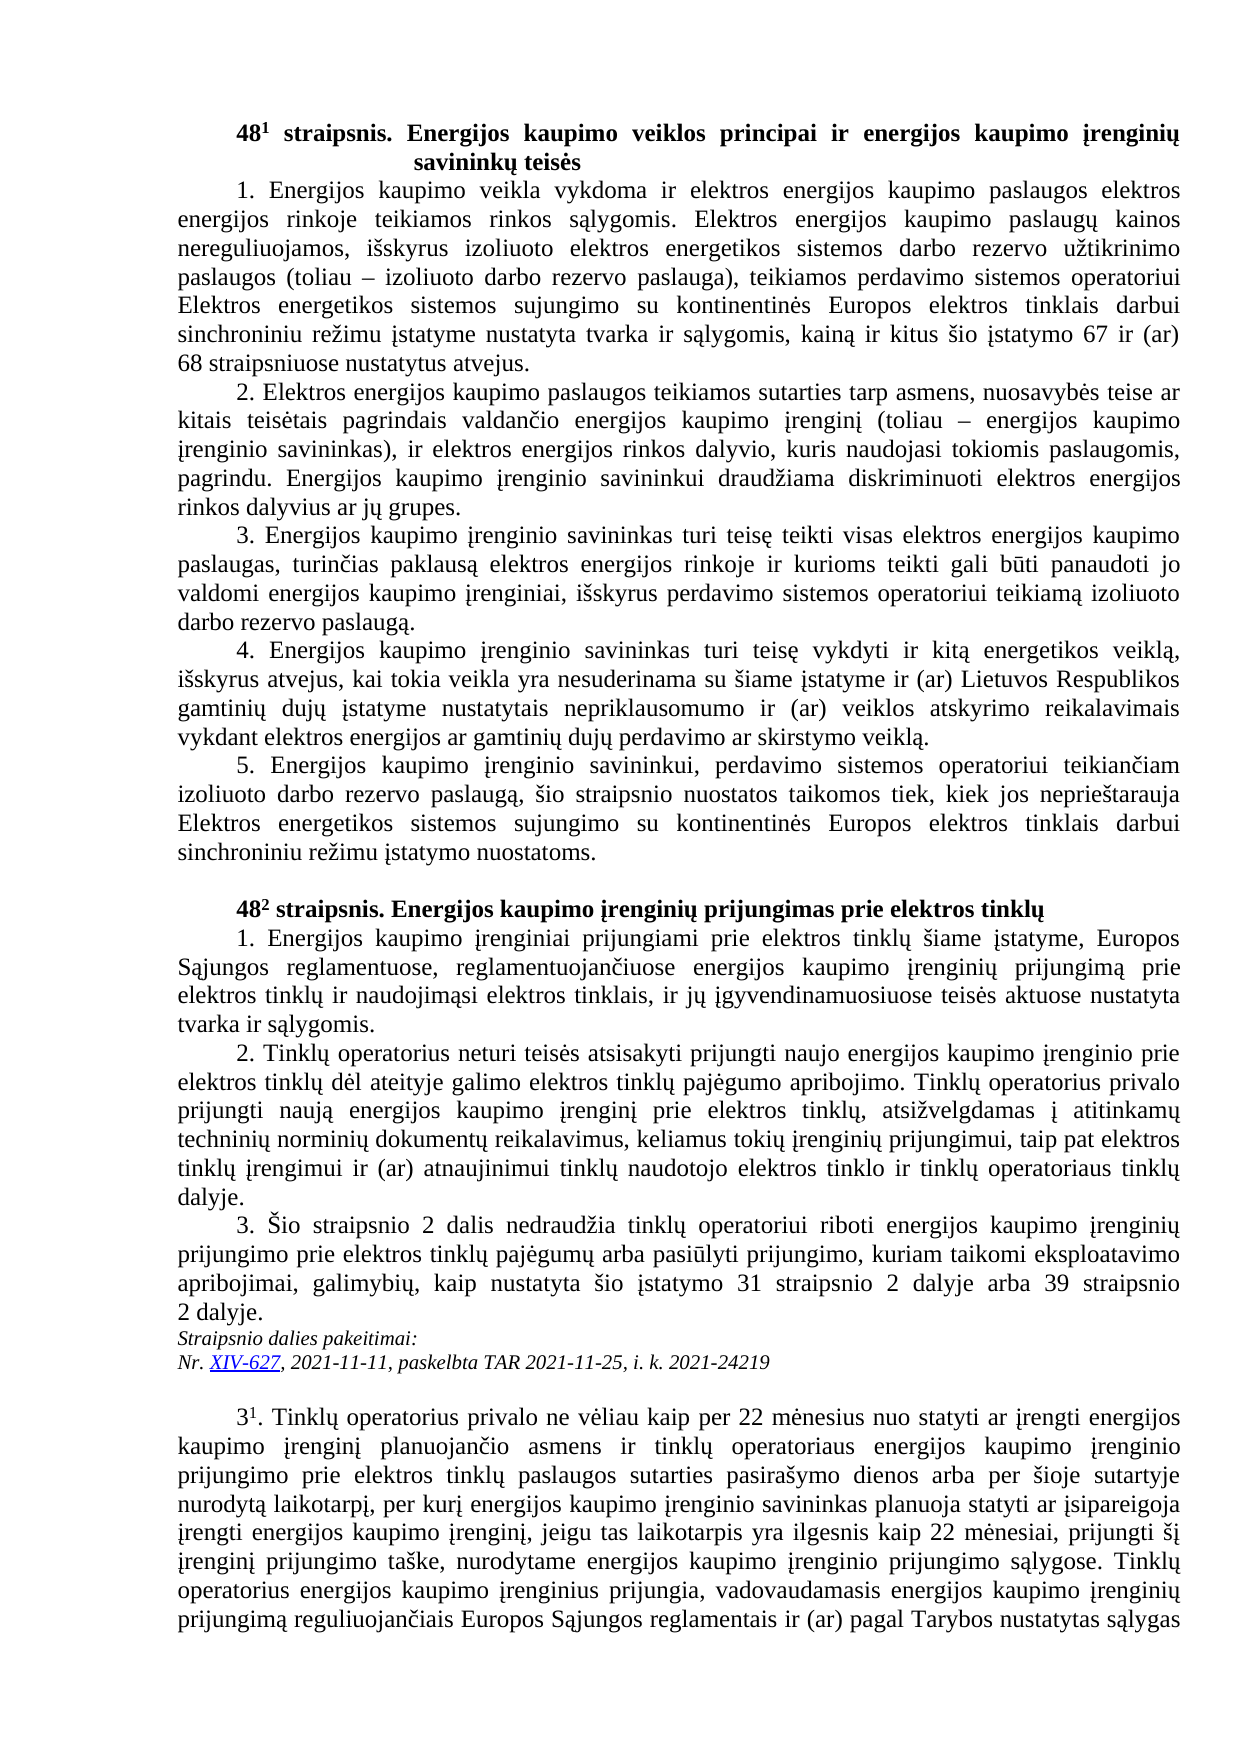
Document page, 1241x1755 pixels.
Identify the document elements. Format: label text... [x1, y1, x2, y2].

text 1. Energijos kaupimo veikla vykdoma ir elektros energijos kaupimo paslaugos elektros energijos rinkoje teikiamos rinkos sąlygomis. Elektros energijos kaupimo paslaugų kainos nereguliuojamos, išskyrus izoliuoto elektros energetikos sistemos darbo rezervo užtikrinimo paslaugos (toliau – izoliuoto darbo rezervo paslauga), teikiamos perdavimo sistemos operatoriui Elektros energetikos sistemos sujungimo su kontinentinės Europos elektros tinklais darbui sinchroniniu režimu įstatyme nustatyta tvarka ir sąlygomis, kainą ir kitus šio įstatymo 67 ir (ar) 68 straipsniuose nustatytus atvejus. [177, 176, 1181, 377]
text 5. Energijos kaupimo įrenginio savininkui, perdavimo sistemos operatoriui teikiančiam izoliuoto darbo rezervo paslaugą, šio straipsnio nuostatos taikomos tiek, kiek jos neprieštarauja Elektros energetikos sistemos sujungimo su kontinentinės Europos elektros tinklais darbui sinchroniniu režimu įstatymo nuostatoms. [177, 751, 1181, 866]
text Nr. XIV-627, 2021-11-11, paskelbta TAR 2021-11-25, i. k. 2021-24219 [177, 1350, 1181, 1374]
text 3. Energijos kaupimo įrenginio savininkas turi teisę teikti visas elektros energijos kaupimo paslaugas, turinčias paklausą elektros energijos rinkoje ir kurioms teikti gali būti panaudoti jo valdomi energijos kaupimo įrenginiai, išskyrus perdavimo sistemos operatoriui teikiamą izoliuoto darbo rezervo paslaugą. [177, 521, 1181, 636]
text 3. Šio straipsnio 2 dalis nedraudžia tinklų operatoriui riboti energijos kaupimo įrenginių prijungimo prie elektros tinklų pajėgumų arba pasiūlyti prijungimo, kuriam taikomi eksploatavimo apribojimai, galimybių, kaip nustatyta šio įstatymo 31 straipsnio 2 dalyje arba 39 straipsnio 2 dalyje. [177, 1211, 1181, 1326]
text 2. Tinklų operatorius neturi teisės atsisakyti prijungti naujo energijos kaupimo įrenginio prie elektros tinklų dėl ateityje galimo elektros tinklų pajėgumo apribojimo. Tinklų operatorius privalo prijungti naują energijos kaupimo įrenginį prie elektros tinklų, atsižvelgdamas į atitinkamų techninių norminių dokumentų reikalavimus, keliamus tokių įrenginių prijungimui, taip pat elektros tinklų įrengimui ir (ar) atnaujinimui tinklų naudotojo elektros tinklo ir tinklų operatoriaus tinklų dalyje. [177, 1038, 1181, 1211]
text 481 straipsnis. Energijos kaupimo veiklos principai ir energijos kaupimo įrenginių savininkų teisės [236, 118, 1181, 176]
text 4. Energijos kaupimo įrenginio savininkas turi teisę vykdyti ir kitą energetikos veiklą, išskyrus atvejus, kai tokia veikla yra nesuderinama su šiame įstatyme ir (ar) Lietuvos Respublikos gamtinių dujų įstatyme nustatytais nepriklausomumo ir (ar) veiklos atskyrimo reikalavimais vykdant elektros energijos ar gamtinių dujų perdavimo ar skirstymo veiklą. [177, 636, 1181, 751]
text 2. Elektros energijos kaupimo paslaugos teikiamos sutarties tarp asmens, nuosavybės teise ar kitais teisėtais pagrindais valdančio energijos kaupimo įrenginį (toliau – energijos kaupimo įrenginio savininkas), ir elektros energijos rinkos dalyvio, kuris naudojasi tokiomis paslaugomis, pagrindu. Energijos kaupimo įrenginio savininkui draudžiama diskriminuoti elektros energijos rinkos dalyvius ar jų grupes. [177, 377, 1181, 521]
text 1. Energijos kaupimo įrenginiai prijungiami prie elektros tinklų šiame įstatyme, Europos Sąjungos reglamentuose, reglamentuojančiuose energijos kaupimo įrenginių prijungimą prie elektros tinklų ir naudojimąsi elektros tinklais, ir jų įgyvendinamuosiuose teisės aktuose nustatyta tvarka ir sąlygomis. [177, 923, 1181, 1038]
text Straipsnio dalies pakeitimai: [177, 1326, 1181, 1350]
text 31. Tinklų operatorius privalo ne vėliau kaip per 22 mėnesius nuo statyti ar įrengti energijos kaupimo įrenginį planuojančio asmens ir tinklų operatoriaus energijos kaupimo įrenginio prijungimo prie elektros tinklų paslaugos sutarties pasirašymo dienos arba per šioje sutartyje nurodytą laikotarpį, per kurį energijos kaupimo įrenginio savininkas planuoja statyti ar įsipareigoja įrengti energijos kaupimo įrenginį, jeigu tas laikotarpis yra ilgesnis kaip 22 mėnesiai, prijungti šį įrenginį prijungimo taške, nurodytame energijos kaupimo įrenginio prijungimo sąlygose. Tinklų operatorius energijos kaupimo įrenginius prijungia, vadovaudamasis energijos kaupimo įrenginių prijungimą reguliuojančiais Europos Sąjungos reglamentais ir (ar) pagal Tarybos nustatytas sąlygas [177, 1402, 1181, 1632]
text 482 straipsnis. Energijos kaupimo įrenginių prijungimas prie elektros tinklų [177, 894, 1181, 923]
